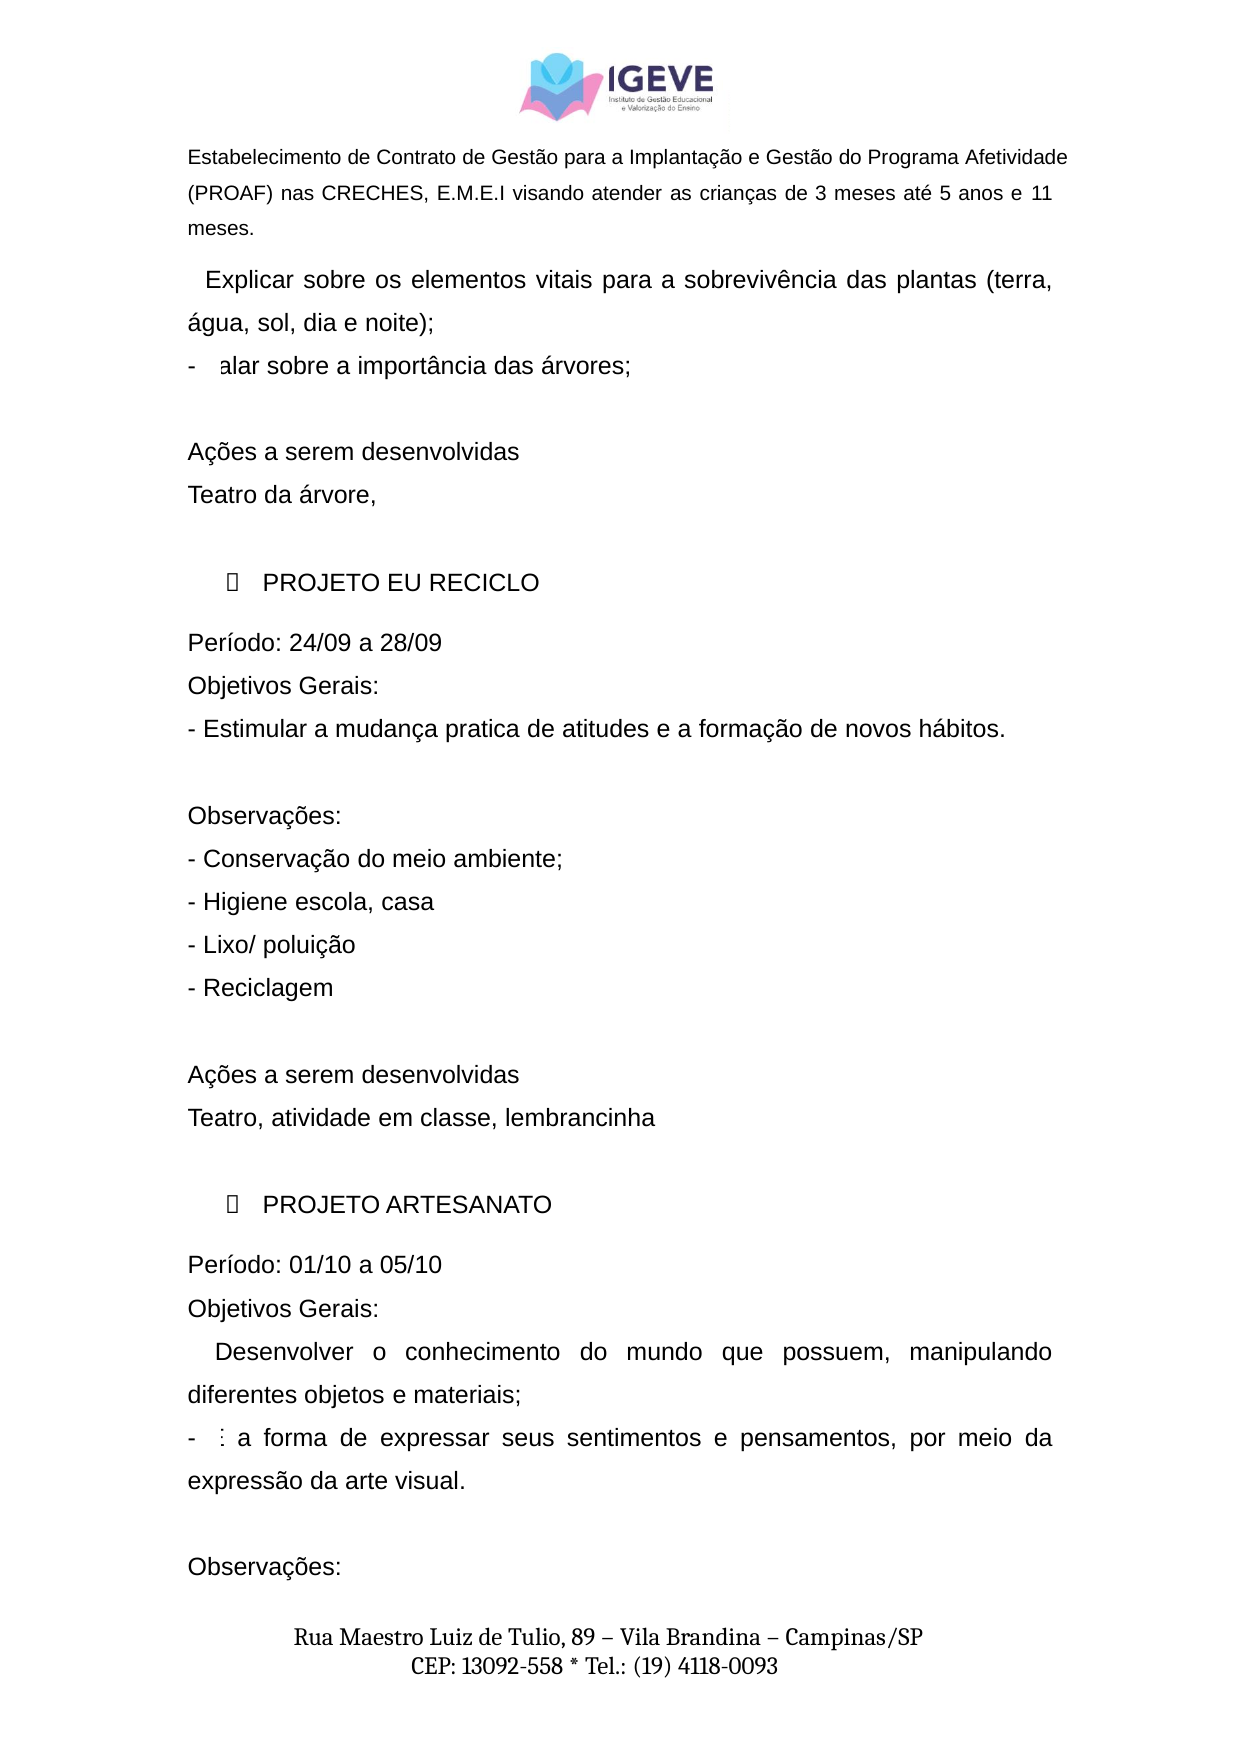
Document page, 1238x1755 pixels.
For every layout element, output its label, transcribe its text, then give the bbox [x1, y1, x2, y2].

text CEP: 13092-558 * Tel.: (19) 4118-0093 [411, 1651, 972, 1680]
text água, sol, dia e noite); [187, 309, 1076, 337]
text Período: 01/10 a 05/10 [187, 1251, 467, 1279]
text Teatro da árvore, [187, 482, 544, 509]
text Explicar sobre os elementos vitais para a sobrevivência das plantas (terra, [205, 266, 1076, 294]
text  [225, 567, 261, 597]
text Observações: [187, 802, 367, 830]
text Reciclagem [203, 974, 358, 1002]
text Ações a serem desenvolvidas [187, 438, 544, 466]
text - [187, 888, 203, 916]
text - [187, 716, 203, 743]
text - [187, 845, 203, 873]
text Falar sobre a importância das árvores; [221, 352, 1076, 380]
text PROJETO ARTESANATO [262, 1191, 582, 1219]
text Rua Maestro Luiz de Tulio, 89 – Vila Brandina – Campinas/SP [293, 1622, 972, 1651]
text (PROAF) nas CRECHES, E.M.E.I visando atender as crianças de 3 meses até 5 anos e 11 [187, 181, 1077, 205]
picture [509, 47, 731, 134]
text - [187, 1424, 221, 1452]
text Lixo/ poluição [203, 931, 588, 959]
text Higiene escola, casa [203, 888, 588, 916]
text Período: 24/09 a 28/09 [187, 629, 467, 657]
text Teatro, atividade em classe, lembrancinha [187, 1104, 682, 1132]
text Estabelecimento de Contrato de Gestão para a Implantação e Gestão do Programa Afetividade [187, 146, 1077, 169]
text PROJETO EU RECICLO [262, 569, 565, 597]
text Estimular a mudança pratica de atitudes e a formação de novos hábitos. [203, 716, 1029, 743]
text Desenvolver o conhecimento do mundo que possuem, manipulando [214, 1338, 1076, 1366]
text Objetivos Gerais: [187, 1295, 467, 1323]
text - [187, 974, 203, 1002]
text Objetivos Gerais: [187, 672, 467, 700]
text É a forma de expressar seus sentimentos e pensamentos, por meio da [221, 1424, 1076, 1452]
text Observações: [187, 1553, 367, 1581]
text expressão da arte visual. [187, 1467, 490, 1495]
text Conservação do meio ambiente; [203, 845, 588, 873]
text  [225, 1189, 261, 1219]
text Ações a serem desenvolvidas [187, 1061, 544, 1089]
text diferentes objetos e materiais; [187, 1381, 1076, 1409]
text - [187, 352, 221, 380]
text - [187, 931, 203, 959]
text meses. [187, 217, 1077, 240]
